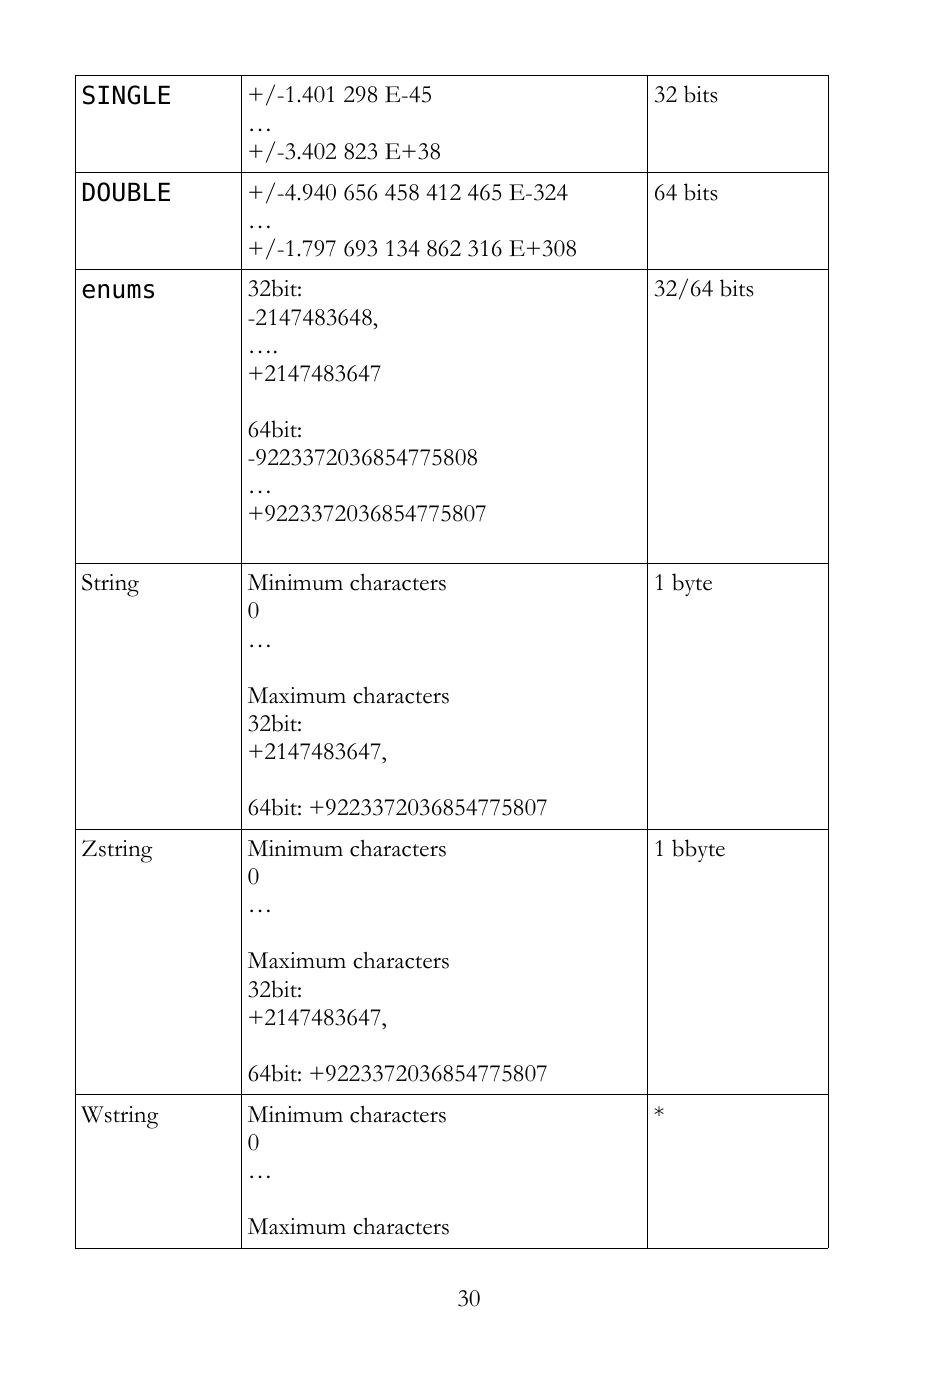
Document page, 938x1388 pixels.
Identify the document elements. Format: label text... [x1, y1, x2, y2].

table_cell +/-1.401 298 E-45 … +/-3.402 823 E+38 [242, 76, 647, 172]
table_cell Zstring [76, 830, 241, 1094]
table_cell DOUBLE [76, 173, 241, 269]
table_cell 32 bits [648, 76, 828, 172]
table_cell +/-4.940 656 458 412 465 E-324 … +/-1.797 693 134 862 316 E+308 [242, 173, 647, 269]
table_cell * [648, 1095, 828, 1247]
table_cell 64 bits [648, 173, 828, 269]
table_cell 32bit: -2147483648, …. +2147483647 64bit: -9223372036854775808 … +9223372036854775807 [242, 270, 647, 563]
table_cell Minimum characters 0 … Maximum characters 32bit: +2147483647, 64bit: +9223372036854775807 [242, 830, 647, 1094]
table_cell 32/64 bits [648, 270, 828, 563]
table_cell String [76, 564, 241, 828]
table_cell SINGLE [76, 76, 241, 172]
table_cell enums [76, 270, 241, 563]
table_cell Minimum characters 0 … Maximum characters 32bit: +2147483647, 64bit: +9223372036854775807 [242, 564, 647, 828]
table_cell 1 byte [648, 564, 828, 828]
table_cell Wstring [76, 1095, 241, 1247]
table_cell 1 bbyte [648, 830, 828, 1094]
table_cell Minimum characters 0 … Maximum characters [242, 1095, 647, 1247]
